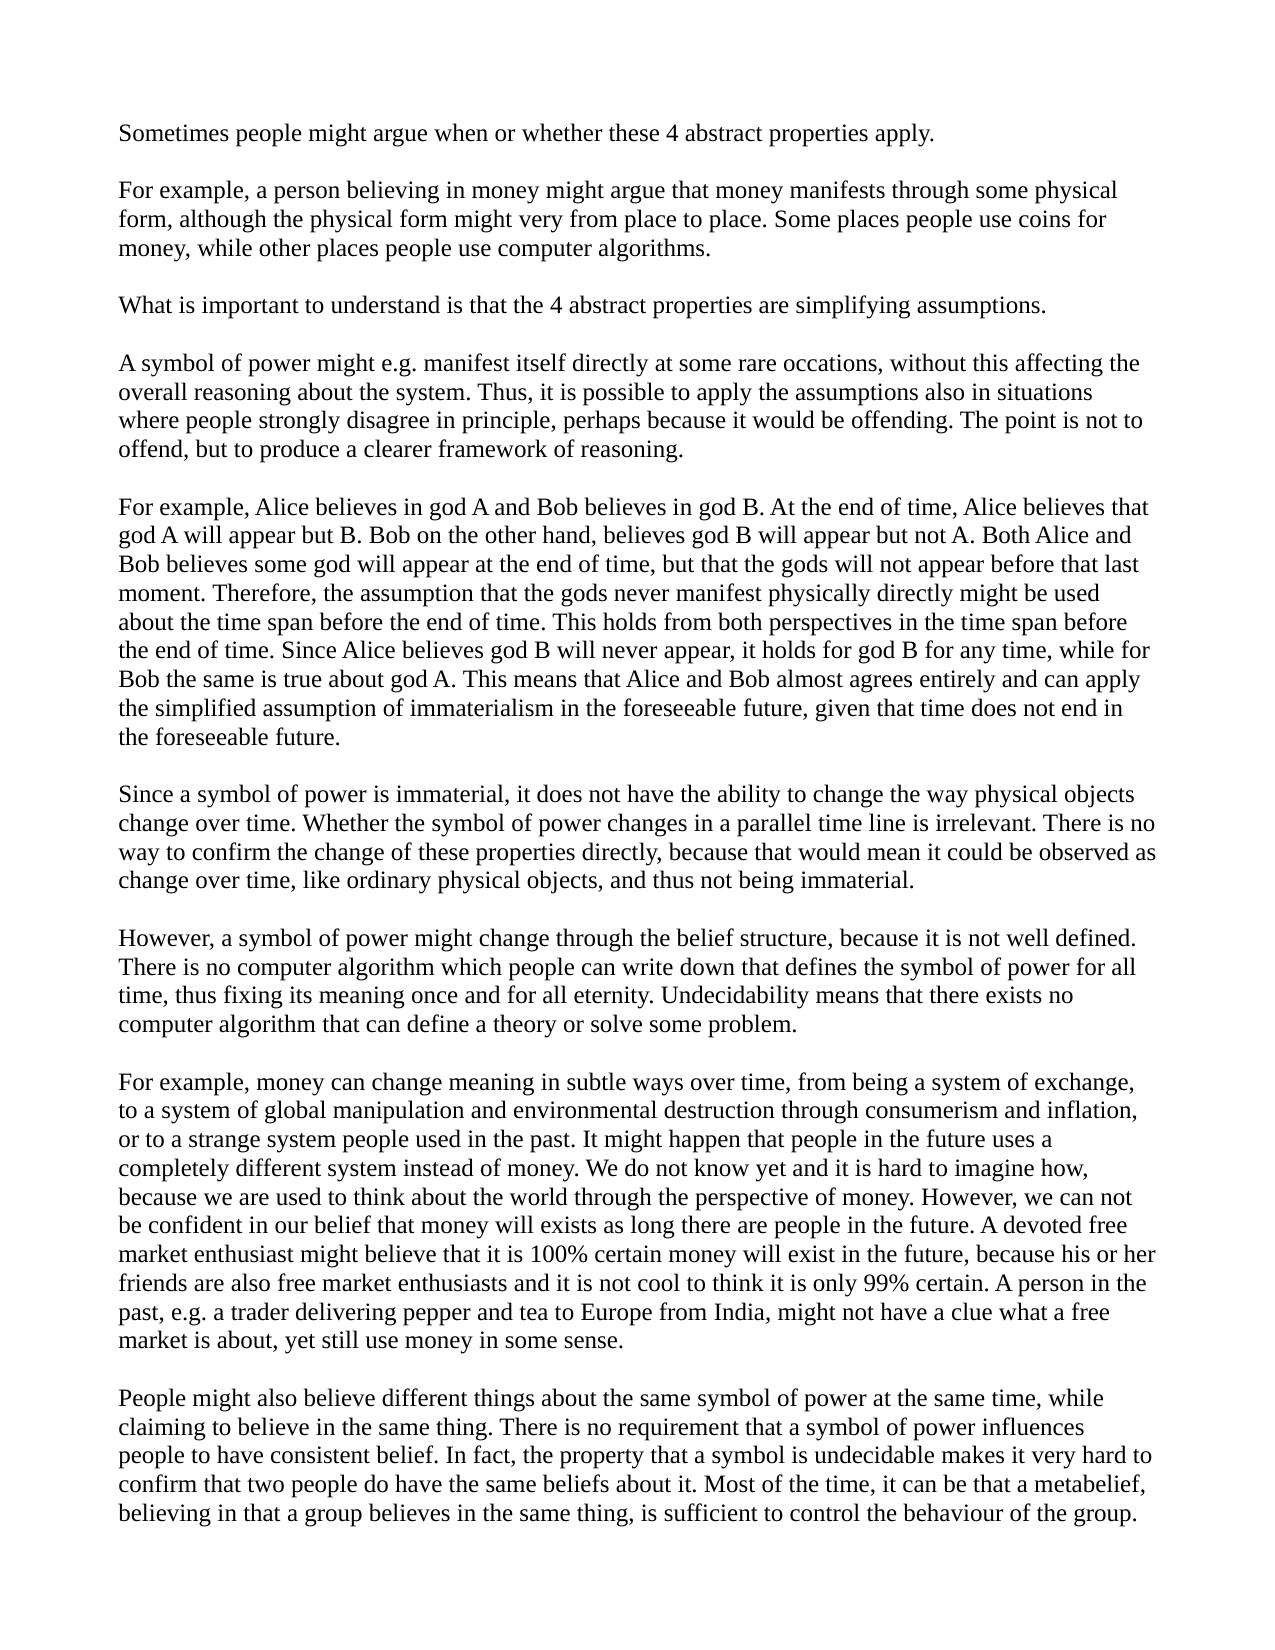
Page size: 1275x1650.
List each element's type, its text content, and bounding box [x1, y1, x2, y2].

text Sometimes people might argue when or whether these 4 abstract properties apply. [118, 118, 1157, 147]
text What is important to understand is that the 4 abstract properties are simplifying assumptions. [118, 291, 1157, 319]
text People might also believe different things about the same symbol of power at the same time, while claiming to believe in the same thing. There is no requirement that a symbol of power influences people to have consistent belief. In fact, the property that a symbol is undecidable makes it very hard to confirm that two people do have the same beliefs about it. Most of the time, it can be that a metabelief, believing in that a group believes in the same thing, is sufficient to control the behaviour of the group. [118, 1383, 1157, 1527]
text For example, money can change meaning in subtle ways over time, from being a system of exchange, to a system of global manipulation and environmental destruction through consumerism and inflation, or to a strange system people used in the past. It might happen that people in the future uses a completely different system instead of money. We do not know yet and it is hard to imagine how, because we are used to think about the world through the perspective of money. However, we can not be confident in our belief that money will exists as long there are people in the future. A devoted free market enthusiast might believe that it is 100% certain money will exist in the future, because his or her friends are also free market enthusiasts and it is not cool to think it is only 99% certain. A person in the past, e.g. a trader delivering pepper and tea to Europe from India, might not have a clue what a free market is about, yet still use money in some sense. [118, 1067, 1157, 1354]
text For example, a person believing in money might argue that money manifests through some physical form, although the physical form might very from place to place. Some places people use coins for money, while other places people use computer algorithms. [118, 176, 1157, 262]
text However, a symbol of power might change through the belief structure, because it is not well defined. There is no computer algorithm which people can write down that defines the symbol of power for all time, thus fixing its meaning once and for all eternity. Undecidability means that there exists no computer algorithm that can define a theory or solve some problem. [118, 923, 1157, 1038]
text A symbol of power might e.g. manifest itself directly at some rare occations, without this affecting the overall reasoning about the system. Thus, it is possible to apply the assumptions also in situations where people strongly disagree in principle, perhaps because it would be offending. The point is not to offend, but to produce a clearer framework of reasoning. [118, 348, 1157, 463]
text Since a symbol of power is immaterial, it does not have the ability to change the way physical objects change over time. Whether the symbol of power changes in a parallel time line is irrelevant. There is no way to confirm the change of these properties directly, because that would mean it could be observed as change over time, like ordinary physical objects, and thus not being immaterial. [118, 779, 1157, 894]
text For example, Alice believes in god A and Bob believes in god B. At the end of time, Alice believes that god A will appear but B. Bob on the other hand, believes god B will appear but not A. Both Alice and Bob believes some god will appear at the end of time, but that the gods will not appear before that last moment. Therefore, the assumption that the gods never manifest physically directly might be used about the time span before the end of time. This holds from both perspectives in the time span before the end of time. Since Alice believes god B will never appear, it holds for god B for any time, while for Bob the same is true about god A. This means that Alice and Bob almost agrees entirely and can apply the simplified assumption of immaterialism in the foreseeable future, given that time does not end in the foreseeable future. [118, 492, 1157, 751]
